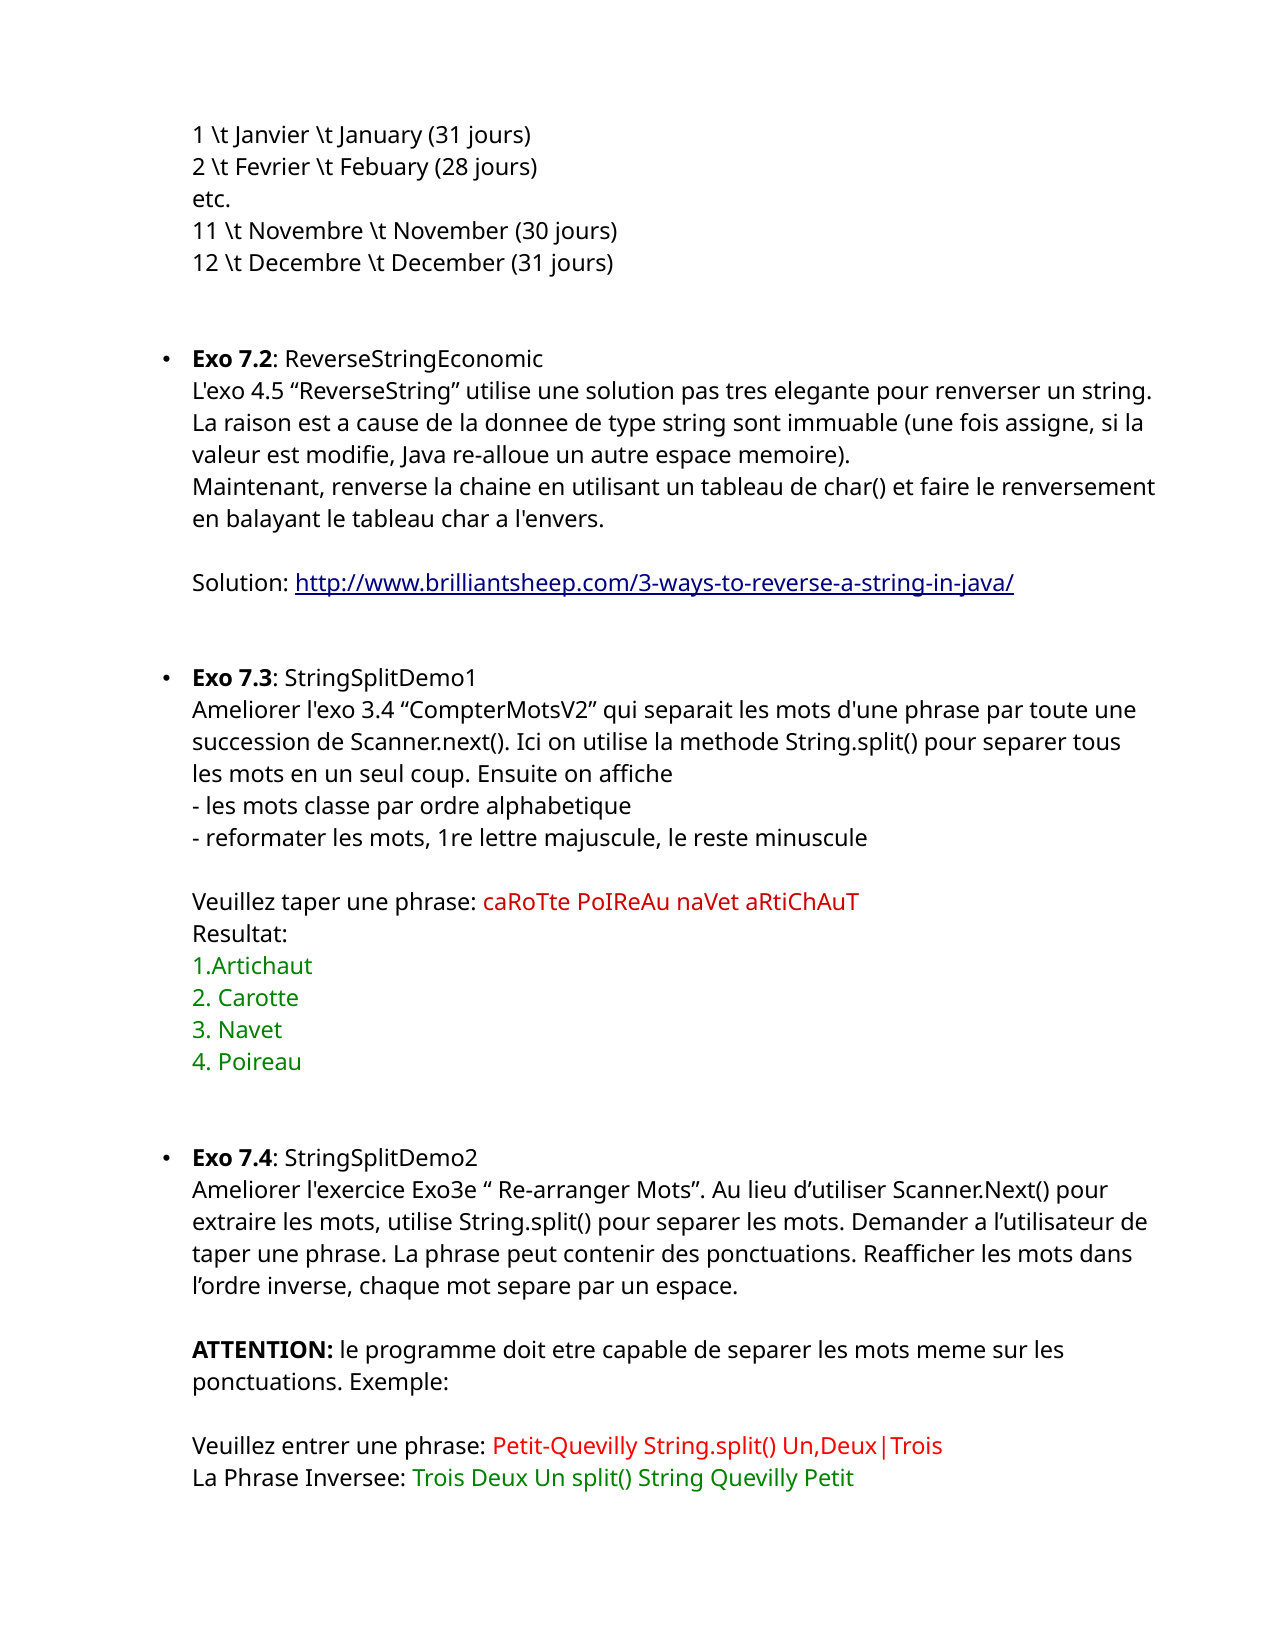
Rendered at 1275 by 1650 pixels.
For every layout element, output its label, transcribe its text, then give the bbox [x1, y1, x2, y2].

list 1 \t Janvier \t January (31 jours) 2 \t Fevrier \t Febuary (28 jours) etc. 11 \t Novembre \t November (30 jours) 12 \t Decembre \t December (31 jours) [162, 118, 1157, 342]
list Exo 7.2: ReverseStringEconomic L'exo 4.5 “ReverseString” utilise une solution pas tres elegante pour renverser un string. La raison est a cause de la donnee de type string sont immuable (une fois assigne, si la valeur est modifie, Java re-alloue un autre espace memoire). Maintenant, renverse la chaine en utilisant un tableau de char() et faire le renversement en balayant le tableau char a l'envers. Solution: http://www.brilliantsheep.com/3-ways-to-reverse-a-string-in-java/ [162, 342, 1157, 662]
list Exo 7.4: StringSplitDemo2 Ameliorer l'exercice Exo3e “ Re-arranger Mots”. Au lieu d’utiliser Scanner.Next() pour extraire les mots, utilise String.split() pour separer les mots. Demander a l’utilisateur de taper une phrase. La phrase peut contenir des ponctuations. Reafficher les mots dans l’ordre inverse, chaque mot separe par un espace. ATTENTION: le programme doit etre capable de separer les mots meme sur les ponctuations. Exemple: Veuillez entrer une phrase: Petit-Quevilly String.split() Un,Deux|Trois La Phrase Inversee: Trois Deux Un split() String Quevilly Petit [162, 1141, 1157, 1493]
list Exo 7.3: StringSplitDemo1 Ameliorer l'exo 3.4 “CompterMotsV2” qui separait les mots d'une phrase par toute une succession de Scanner.next(). Ici on utilise la methode String.split() pour separer tous les mots en un seul coup. Ensuite on affiche - les mots classe par ordre alphabetique - reformater les mots, 1re lettre majuscule, le reste minuscule Veuillez taper une phrase: caRoTte PoIReAu naVet aRtiChAuT Resultat: 1.Artichaut 2. Carotte 3. Navet 4. Poireau [162, 662, 1157, 1141]
